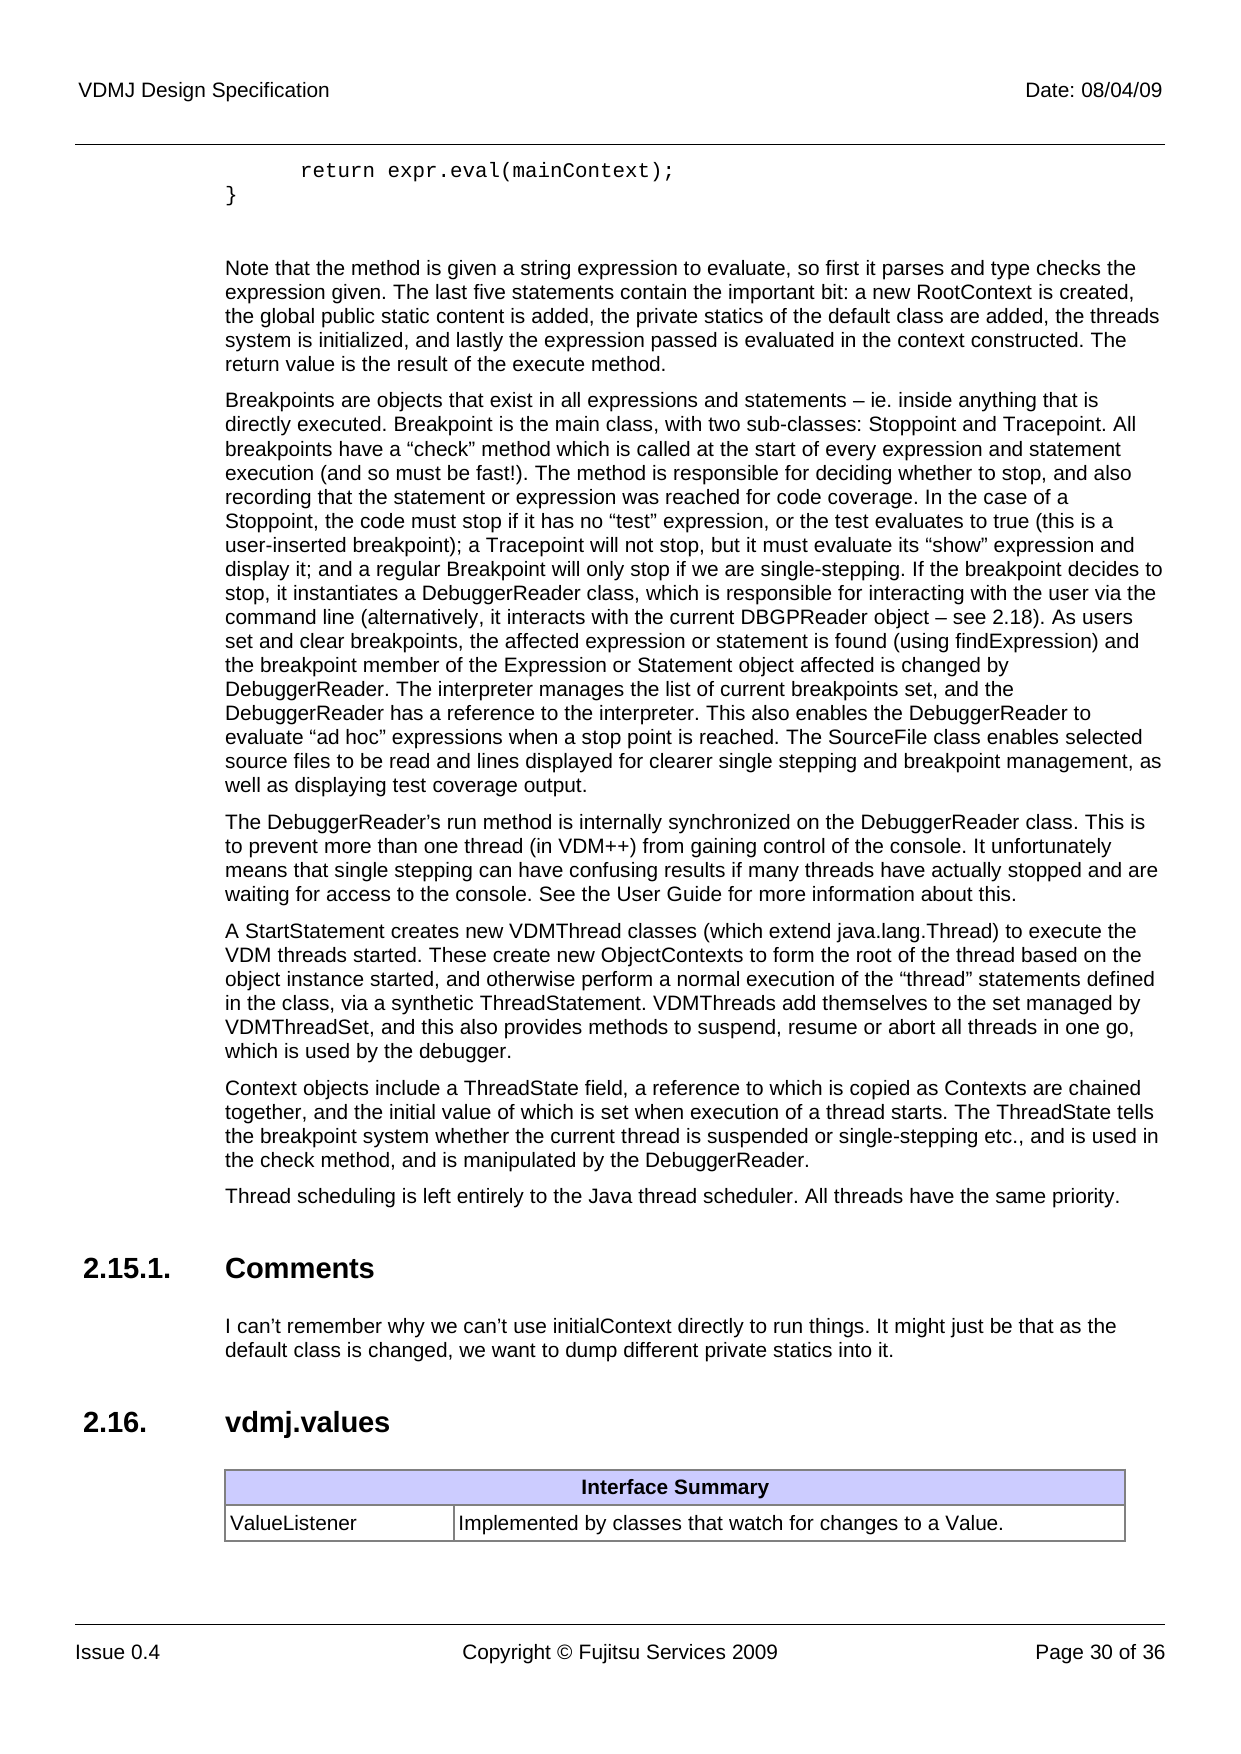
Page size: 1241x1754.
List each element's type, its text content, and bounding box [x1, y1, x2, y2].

table_cell Implemented by classes that watch for changes to a Value. [455, 1506, 1124, 1539]
text Thread scheduling is left entirely to the Java thread scheduler. All threads have the same priority. [225, 1184, 1165, 1208]
text Context objects include a ThreadState field, a reference to which is copied as Contexts are chained together, and the initial value of which is set when execution of a thread starts. The ThreadState tells the breakpoint system whether the current thread is suspended or single-stepping etc., and is used in the check method, and is manipulated by the DebuggerReader. [225, 1076, 1165, 1172]
table_header Interface Summary [226, 1471, 1124, 1504]
text Breakpoints are objects that exist in all expressions and statements – ie. inside anything that is directly executed. Breakpoint is the main class, with two sub-classes: Stoppoint and Tracepoint. All breakpoints have a “check” method which is called at the start of every expression and statement execution (and so must be fast!). The method is responsible for deciding whether to stop, and also recording that the statement or expression was reached for code coverage. In the case of a Stoppoint, the code must stop if it has no “test” expression, or the test evaluates to true (this is a user-inserted breakpoint); a Tracepoint will not stop, but it must evaluate its “show” expression and display it; and a regular Breakpoint will only stop if we are single-stepping. If the breakpoint decides to stop, it instantiates a DebuggerReader class, which is responsible for interacting with the user via the command line (alternatively, it interacts with the current DBGPReader object – see 2.18). As users set and clear breakpoints, the affected expression or statement is found (using findExpression) and the breakpoint member of the Expression or Statement object affected is changed by DebuggerReader. The interpreter manages the list of current breakpoints set, and the DebuggerReader has a reference to the interpreter. This also enables the DebuggerReader to evaluate “ad hoc” expressions when a stop point is reached. The SourceFile class enables selected source files to be read and lines displayed for clearer single stepping and breakpoint management, as well as displaying test coverage output. [225, 388, 1165, 797]
text return expr.eval(mainContext); [225, 160, 1165, 184]
text A StartStatement creates new VDMThread classes (which extend java.lang.Thread) to execute the VDM threads started. These create new ObjectContexts to form the root of the thread based on the object instance started, and otherwise perform a normal execution of the “thread” statements defined in the class, via a synthetic ThreadStatement. VDMThreads add themselves to the set managed by VDMThreadSet, and this also provides methods to suspend, resume or abort all threads in one go, which is used by the debugger. [225, 919, 1165, 1063]
text } [225, 184, 1165, 208]
text The DebuggerReader’s run method is internally synchronized on the DebuggerReader class. This is to prevent more than one thread (in VDM++) from gaining control of the console. It unfortunately means that single stepping can have confusing results if many threads have actually stopped and are waiting for access to the console. See the User Guide for more information about this. [225, 810, 1165, 906]
table_cell ValueListener [226, 1506, 453, 1539]
subtitle Comments [75, 1251, 1165, 1284]
text I can’t remember why we can’t use initialContext directly to run things. It might just be that as the default class is changed, we want to dump different private statics into it. [225, 1314, 1165, 1362]
text Note that the method is given a string expression to evaluate, so first it parses and type checks the expression given. The last five statements contain the important bit: a new RootContext is created, the global public static content is added, the private statics of the default class are added, the threads system is initialized, and lastly the expression passed is evaluated in the context constructed. The return value is the result of the execute method. [225, 256, 1165, 376]
subtitle vdmj.values [75, 1405, 1165, 1438]
